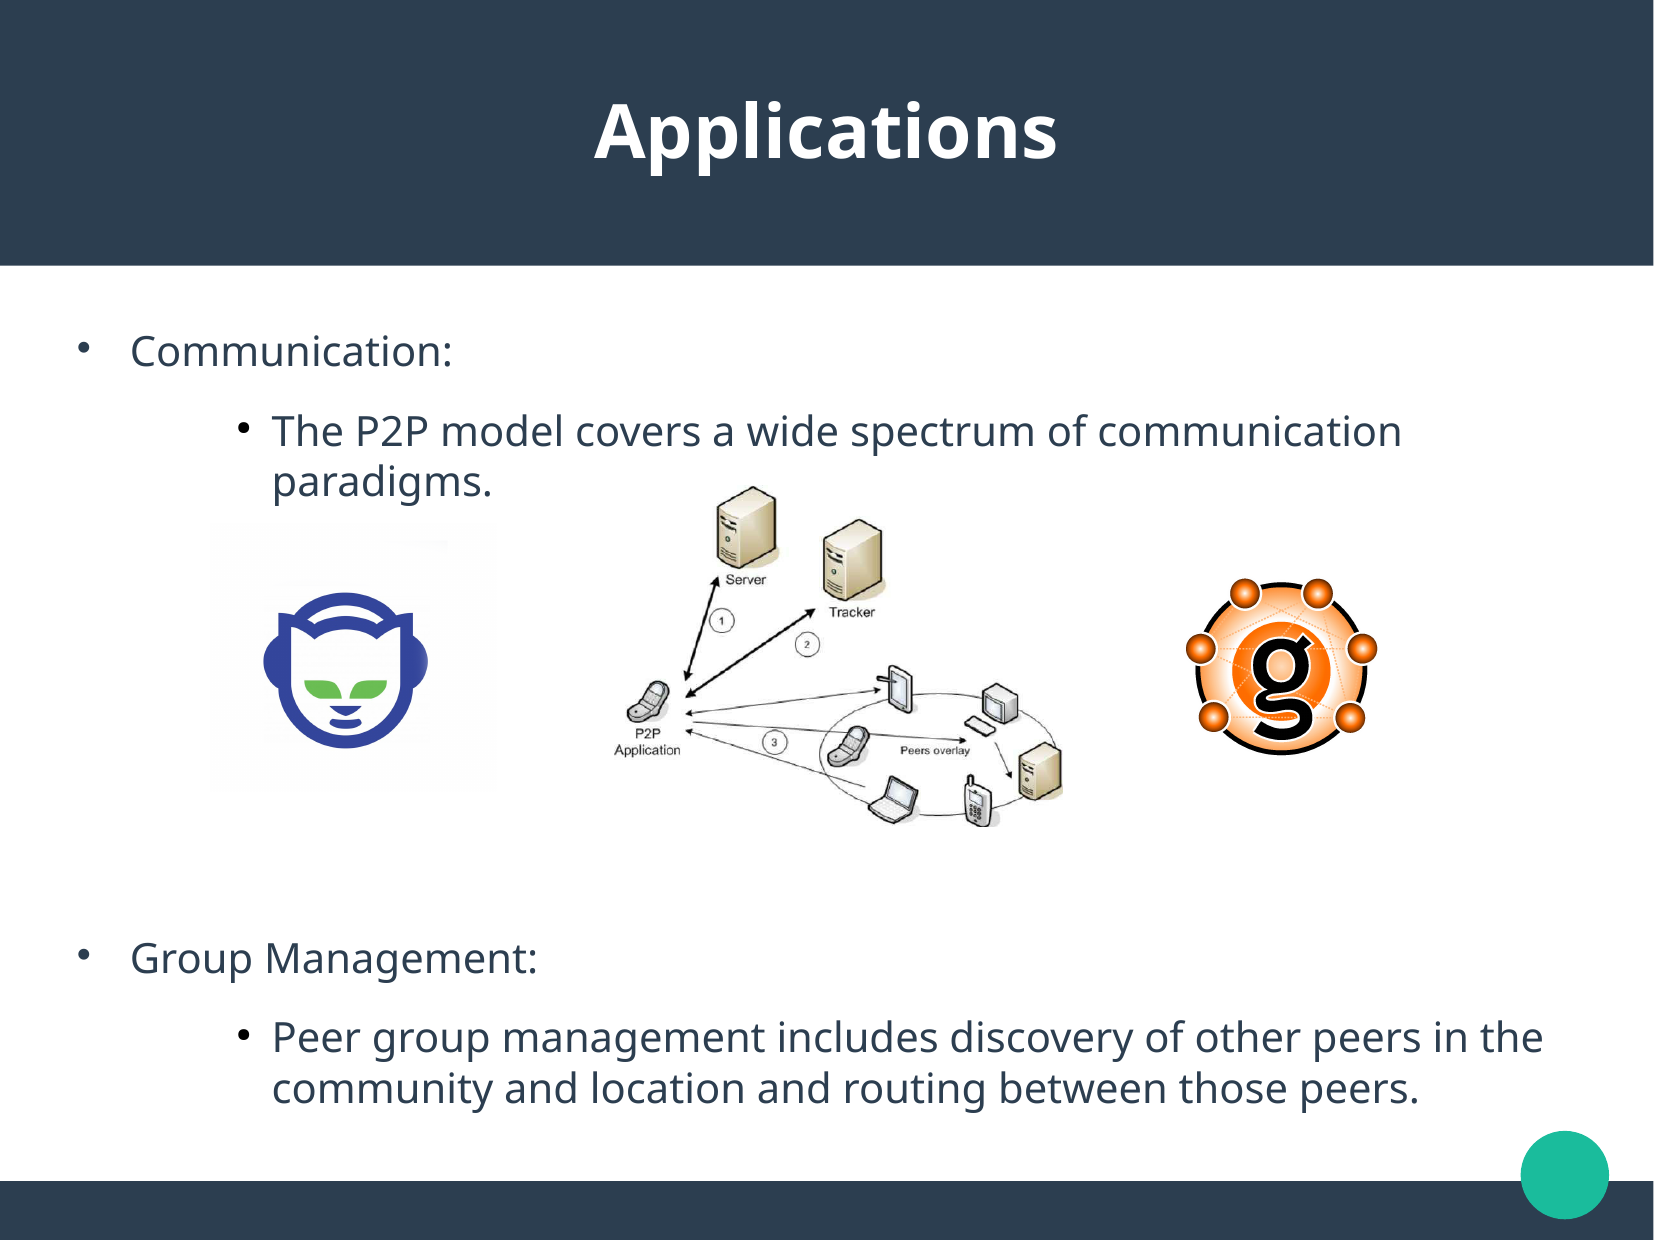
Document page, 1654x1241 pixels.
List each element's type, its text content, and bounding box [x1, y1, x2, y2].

text_box Communication: The P2P model covers a wide spectrum of communication paradigms. Group Management: Peer group management includes discovery of other peers in the community and location and routing between those peers. [58, 324, 1595, 1152]
picture [1181, 566, 1382, 768]
picture [614, 484, 1063, 827]
picture [210, 523, 497, 792]
text_box Applications [58, 49, 1595, 207]
